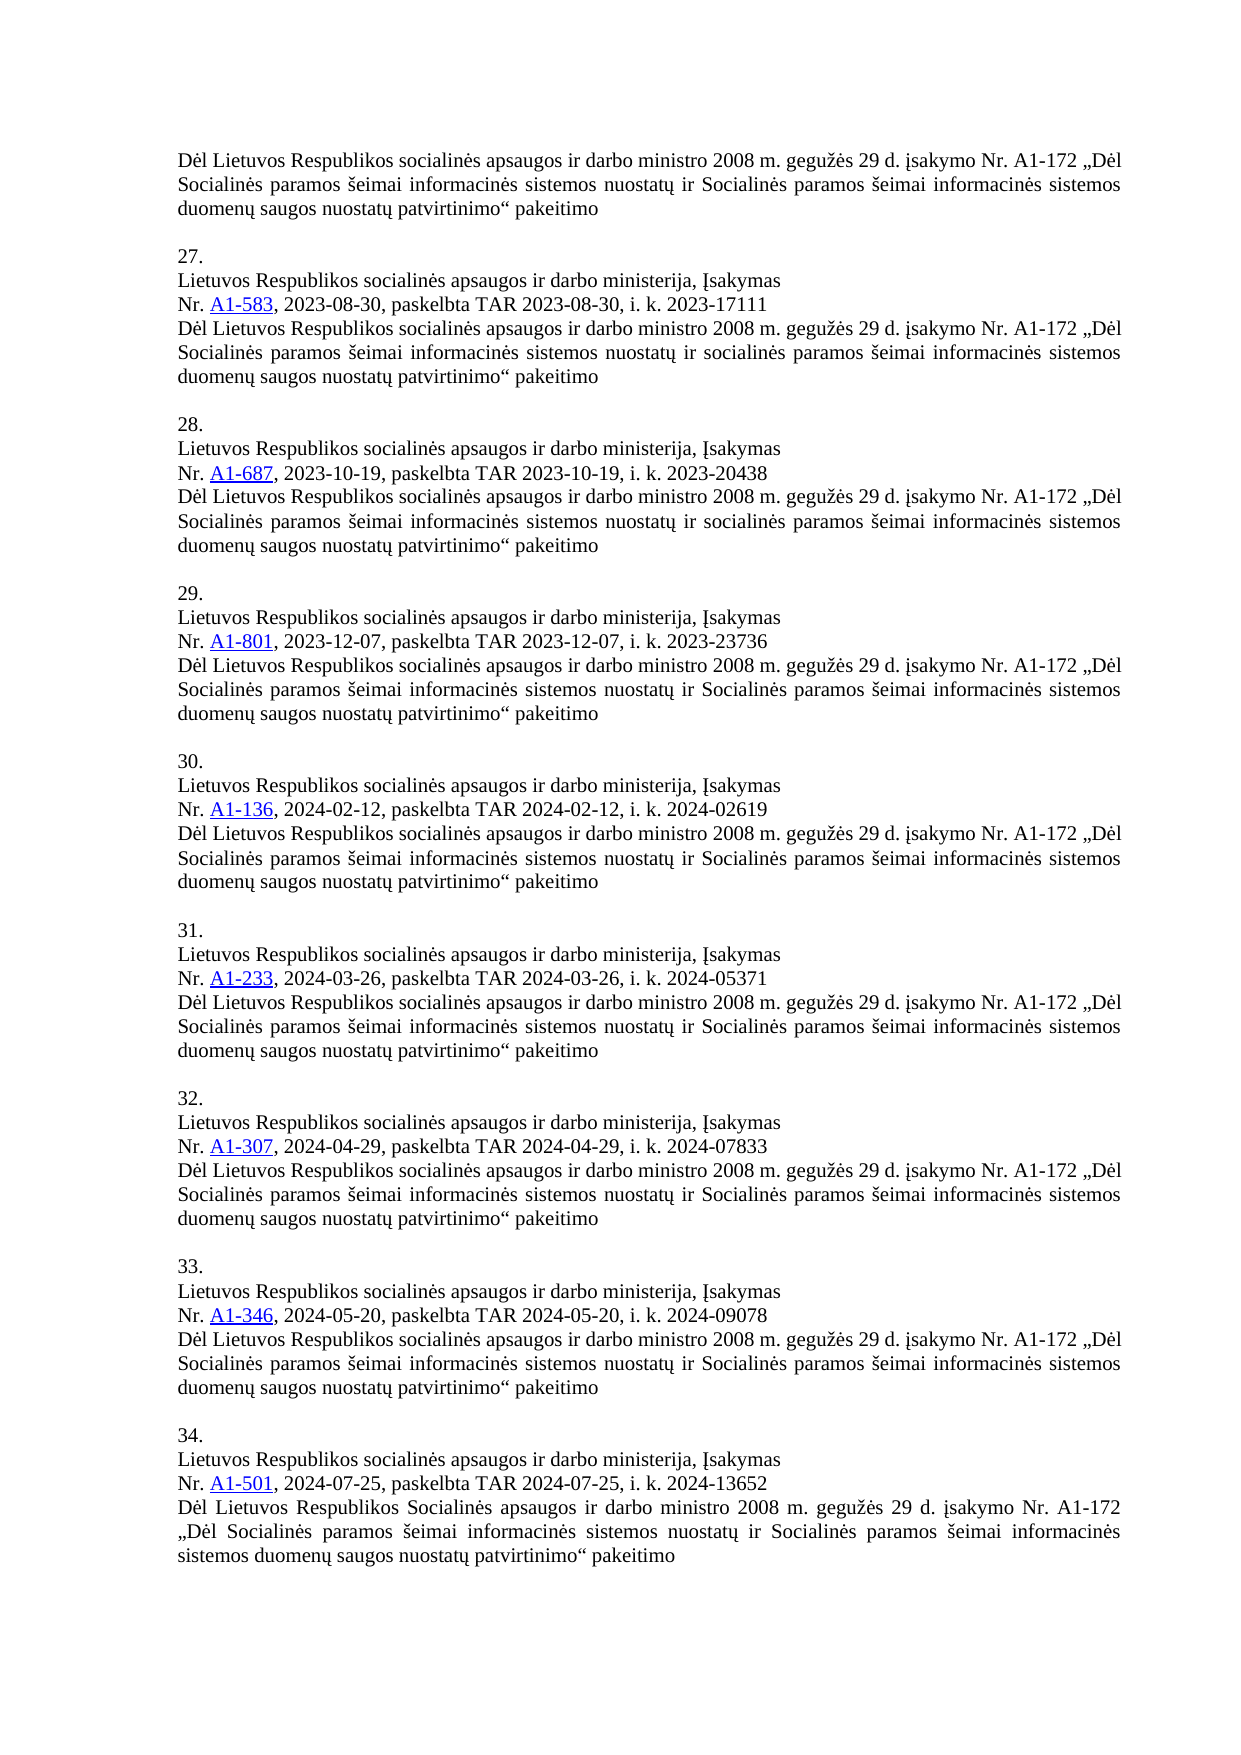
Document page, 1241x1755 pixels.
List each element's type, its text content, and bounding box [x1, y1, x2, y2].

text 30. [177, 749, 1122, 773]
text Nr. A1-346, 2024-05-20, paskelbta TAR 2024-05-20, i. k. 2024-09078 [177, 1303, 1122, 1327]
text Lietuvos Respublikos socialinės apsaugos ir darbo ministerija, Įsakymas [177, 942, 1122, 966]
text Lietuvos Respublikos socialinės apsaugos ir darbo ministerija, Įsakymas [177, 268, 1122, 292]
text Nr. A1-801, 2023-12-07, paskelbta TAR 2023-12-07, i. k. 2023-23736 [177, 629, 1122, 653]
text Lietuvos Respublikos socialinės apsaugos ir darbo ministerija, Įsakymas [177, 1447, 1122, 1471]
text Lietuvos Respublikos socialinės apsaugos ir darbo ministerija, Įsakymas [177, 773, 1122, 797]
text Dėl Lietuvos Respublikos socialinės apsaugos ir darbo ministro 2008 m. gegužės 29 d. įsakymo Nr. A1-172 „Dėl Socialinės paramos šeimai informacinės sistemos nuostatų ir socialinės paramos šeimai informacinės sistemos duomenų saugos nuostatų patvirtinimo“ pakeitimo [177, 316, 1122, 388]
text Lietuvos Respublikos socialinės apsaugos ir darbo ministerija, Įsakymas [177, 605, 1122, 629]
text 29. [177, 581, 1122, 605]
text Dėl Lietuvos Respublikos socialinės apsaugos ir darbo ministro 2008 m. gegužės 29 d. įsakymo Nr. A1-172 „Dėl Socialinės paramos šeimai informacinės sistemos nuostatų ir Socialinės paramos šeimai informacinės sistemos duomenų saugos nuostatų patvirtinimo“ pakeitimo [177, 1158, 1122, 1230]
text Dėl Lietuvos Respublikos socialinės apsaugos ir darbo ministro 2008 m. gegužės 29 d. įsakymo Nr. A1-172 „Dėl Socialinės paramos šeimai informacinės sistemos nuostatų ir Socialinės paramos šeimai informacinės sistemos duomenų saugos nuostatų patvirtinimo“ pakeitimo [177, 148, 1122, 220]
text 34. [177, 1423, 1122, 1447]
text Lietuvos Respublikos socialinės apsaugos ir darbo ministerija, Įsakymas [177, 436, 1122, 460]
text 31. [177, 918, 1122, 942]
text 32. [177, 1086, 1122, 1110]
text Dėl Lietuvos Respublikos Socialinės apsaugos ir darbo ministro 2008 m. gegužės 29 d. įsakymo Nr. A1-172 „Dėl Socialinės paramos šeimai informacinės sistemos nuostatų ir Socialinės paramos šeimai informacinės sistemos duomenų saugos nuostatų patvirtinimo“ pakeitimo [177, 1495, 1122, 1567]
text Dėl Lietuvos Respublikos socialinės apsaugos ir darbo ministro 2008 m. gegužės 29 d. įsakymo Nr. A1-172 „Dėl Socialinės paramos šeimai informacinės sistemos nuostatų ir socialinės paramos šeimai informacinės sistemos duomenų saugos nuostatų patvirtinimo“ pakeitimo [177, 484, 1122, 557]
text 27. [177, 244, 1122, 268]
text Nr. A1-307, 2024-04-29, paskelbta TAR 2024-04-29, i. k. 2024-07833 [177, 1134, 1122, 1158]
text Dėl Lietuvos Respublikos socialinės apsaugos ir darbo ministro 2008 m. gegužės 29 d. įsakymo Nr. A1-172 „Dėl Socialinės paramos šeimai informacinės sistemos nuostatų ir Socialinės paramos šeimai informacinės sistemos duomenų saugos nuostatų patvirtinimo“ pakeitimo [177, 821, 1122, 893]
text 33. [177, 1254, 1122, 1278]
text Nr. A1-136, 2024-02-12, paskelbta TAR 2024-02-12, i. k. 2024-02619 [177, 797, 1122, 821]
text Dėl Lietuvos Respublikos socialinės apsaugos ir darbo ministro 2008 m. gegužės 29 d. įsakymo Nr. A1-172 „Dėl Socialinės paramos šeimai informacinės sistemos nuostatų ir Socialinės paramos šeimai informacinės sistemos duomenų saugos nuostatų patvirtinimo“ pakeitimo [177, 990, 1122, 1062]
text Lietuvos Respublikos socialinės apsaugos ir darbo ministerija, Įsakymas [177, 1278, 1122, 1303]
text Nr. A1-583, 2023-08-30, paskelbta TAR 2023-08-30, i. k. 2023-17111 [177, 292, 1122, 316]
text Dėl Lietuvos Respublikos socialinės apsaugos ir darbo ministro 2008 m. gegužės 29 d. įsakymo Nr. A1-172 „Dėl Socialinės paramos šeimai informacinės sistemos nuostatų ir Socialinės paramos šeimai informacinės sistemos duomenų saugos nuostatų patvirtinimo“ pakeitimo [177, 653, 1122, 725]
text 28. [177, 412, 1122, 436]
text Lietuvos Respublikos socialinės apsaugos ir darbo ministerija, Įsakymas [177, 1110, 1122, 1134]
text Nr. A1-501, 2024-07-25, paskelbta TAR 2024-07-25, i. k. 2024-13652 [177, 1471, 1122, 1495]
text Nr. A1-687, 2023-10-19, paskelbta TAR 2023-10-19, i. k. 2023-20438 [177, 460, 1122, 484]
text Dėl Lietuvos Respublikos socialinės apsaugos ir darbo ministro 2008 m. gegužės 29 d. įsakymo Nr. A1-172 „Dėl Socialinės paramos šeimai informacinės sistemos nuostatų ir Socialinės paramos šeimai informacinės sistemos duomenų saugos nuostatų patvirtinimo“ pakeitimo [177, 1327, 1122, 1399]
text Nr. A1-233, 2024-03-26, paskelbta TAR 2024-03-26, i. k. 2024-05371 [177, 966, 1122, 990]
